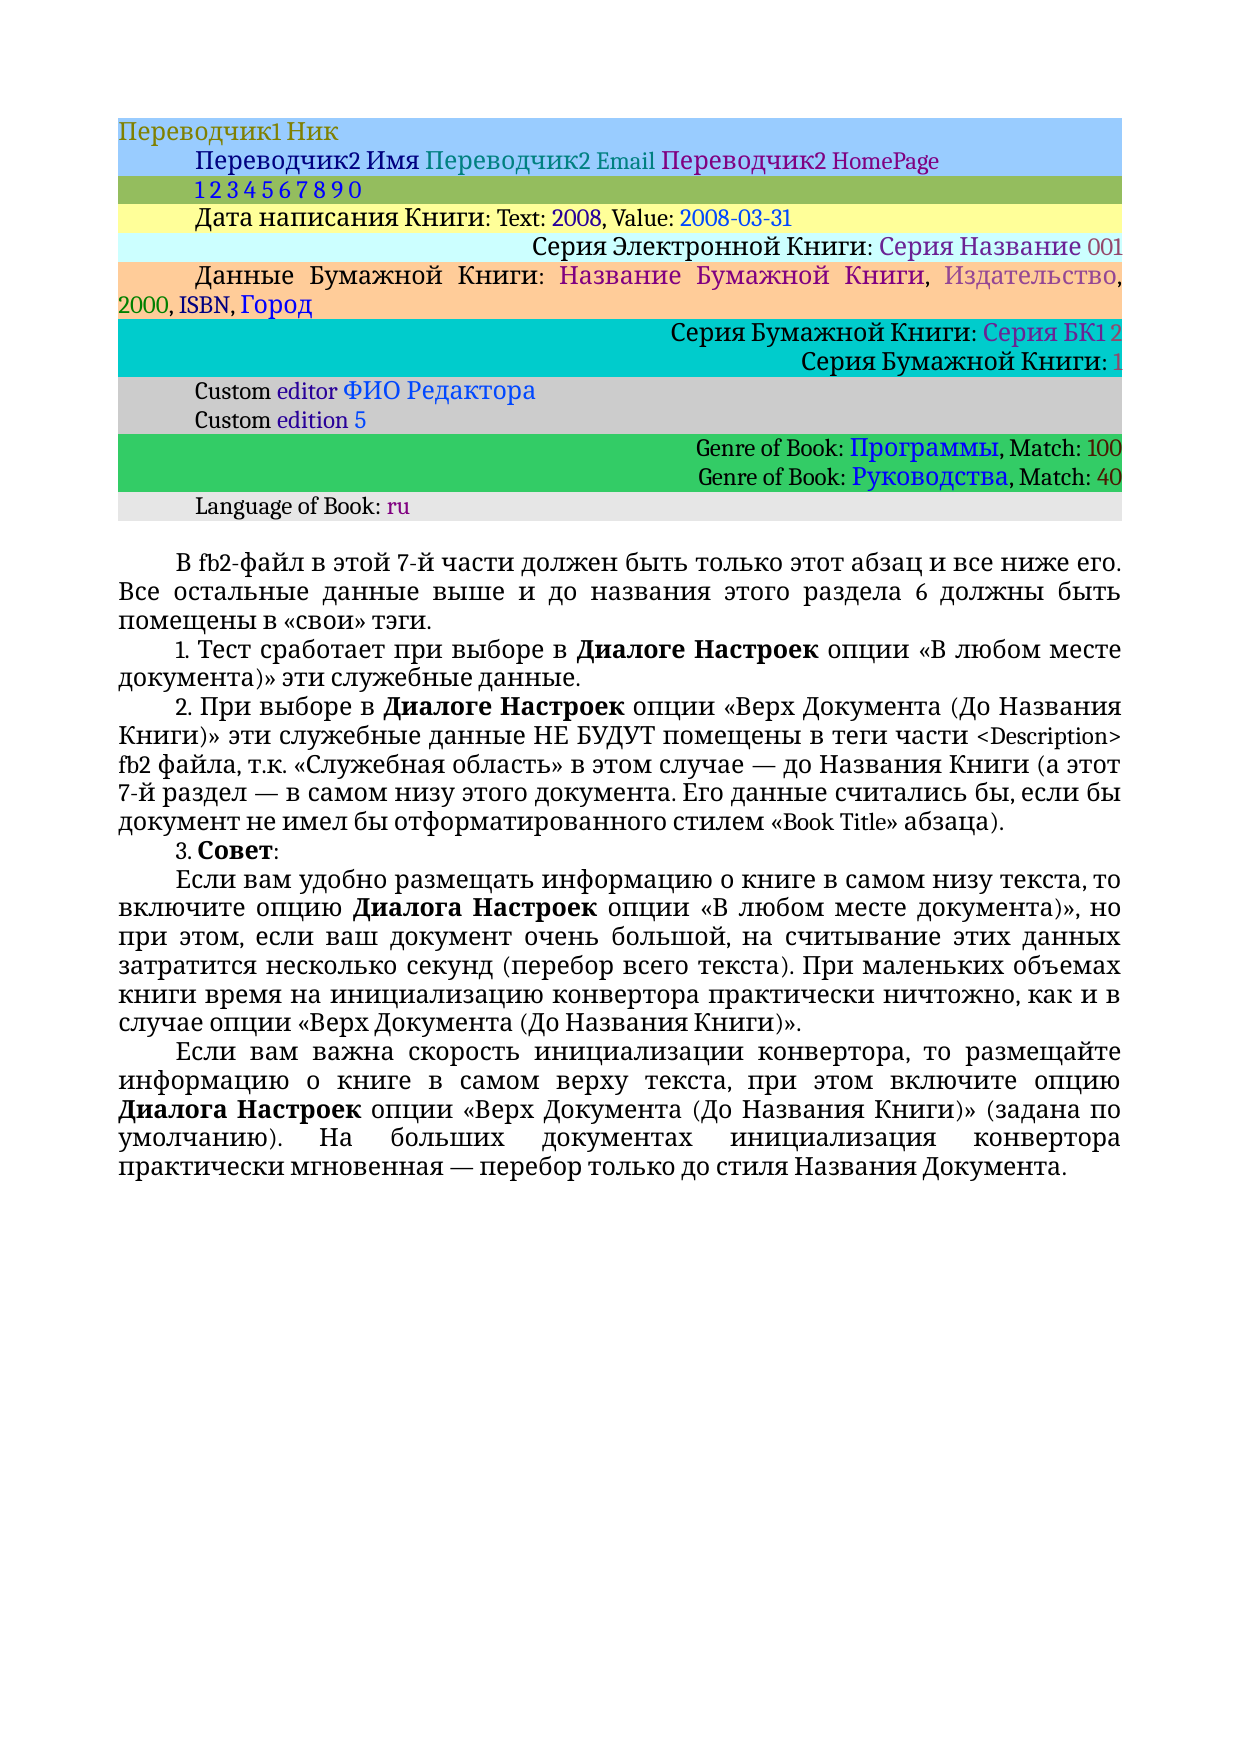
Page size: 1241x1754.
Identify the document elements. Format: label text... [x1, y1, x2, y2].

text Переводчик2 Имя Переводчик2 Email Переводчик2 HomePage [118, 147, 1122, 176]
text Серия Бумажной Книги: Серия БК1 2 [118, 319, 1122, 348]
text 1 2 3 4 5 6 7 8 9 0 [118, 176, 1122, 204]
text Genre of Book: Программы, Match: 100 [118, 434, 1122, 463]
text 3. Совет: [118, 837, 1122, 866]
text Genre of Book: Руководства, Match: 40 [118, 463, 1122, 492]
text Custom editor ФИО Редактора [118, 377, 1122, 406]
text Если вам важна скорость инициализации конвертора, то размещайте информацию о книге в самом верху текста, при этом включите опцию Диалога Настроек опции «Верх Документа (До Названия Книги)» (задана по умолчанию). На больших документах инициализация конвертора практически мгновенная — перебор только до стиля Названия Документа. [118, 1038, 1122, 1182]
text В fb2-файл в этой 7-й части должен быть только этот абзац и все ниже его. Все остальные данные выше и до названия этого раздела 6 должны быть помещены в «свои» тэги. [118, 549, 1122, 636]
text Серия Электронной Книги: Серия Название 001 [118, 233, 1122, 262]
text Language of Book: ru [118, 492, 1122, 521]
text Если вам удобно размещать информацию о книге в самом низу текста, то включите опцию Диалога Настроек опции «В любом месте документа)», но при этом, если ваш документ очень большой, на считывание этих данных затратится несколько секунд (перебор всего текста). При маленьких объемах книги время на инициализацию конвертора практически ничтожно, как и в случае опции «Верх Документа (До Названия Книги)». [118, 866, 1122, 1038]
text Серия Бумажной Книги: 1 [118, 348, 1122, 377]
text 1. Тест сработает при выборе в Диалоге Настроек опции «В любом месте документа)» эти служебные данные. [118, 636, 1122, 693]
text Переводчик1 Ник [118, 118, 1122, 147]
text Custom edition 5 [118, 406, 1122, 434]
text Дата написания Книги: Text: 2008, Value: 2008-03-31 [118, 204, 1122, 233]
text 2. При выборе в Диалоге Настроек опции «Верх Документа (До Названия Книги)» эти служебные данные НЕ БУДУТ помещены в теги части <Description> fb2 файла, т.к. «Служебная область» в этом случае — до Названия Книги (а этот 7-й раздел — в самом низу этого документа. Его данные считались бы, если бы документ не имел бы отформатированного стилем «Book Title» абзаца). [118, 693, 1122, 837]
text Данные Бумажной Книги: Название Бумажной Книги, Издательство, 2000, ISBN, Город [118, 262, 1122, 319]
